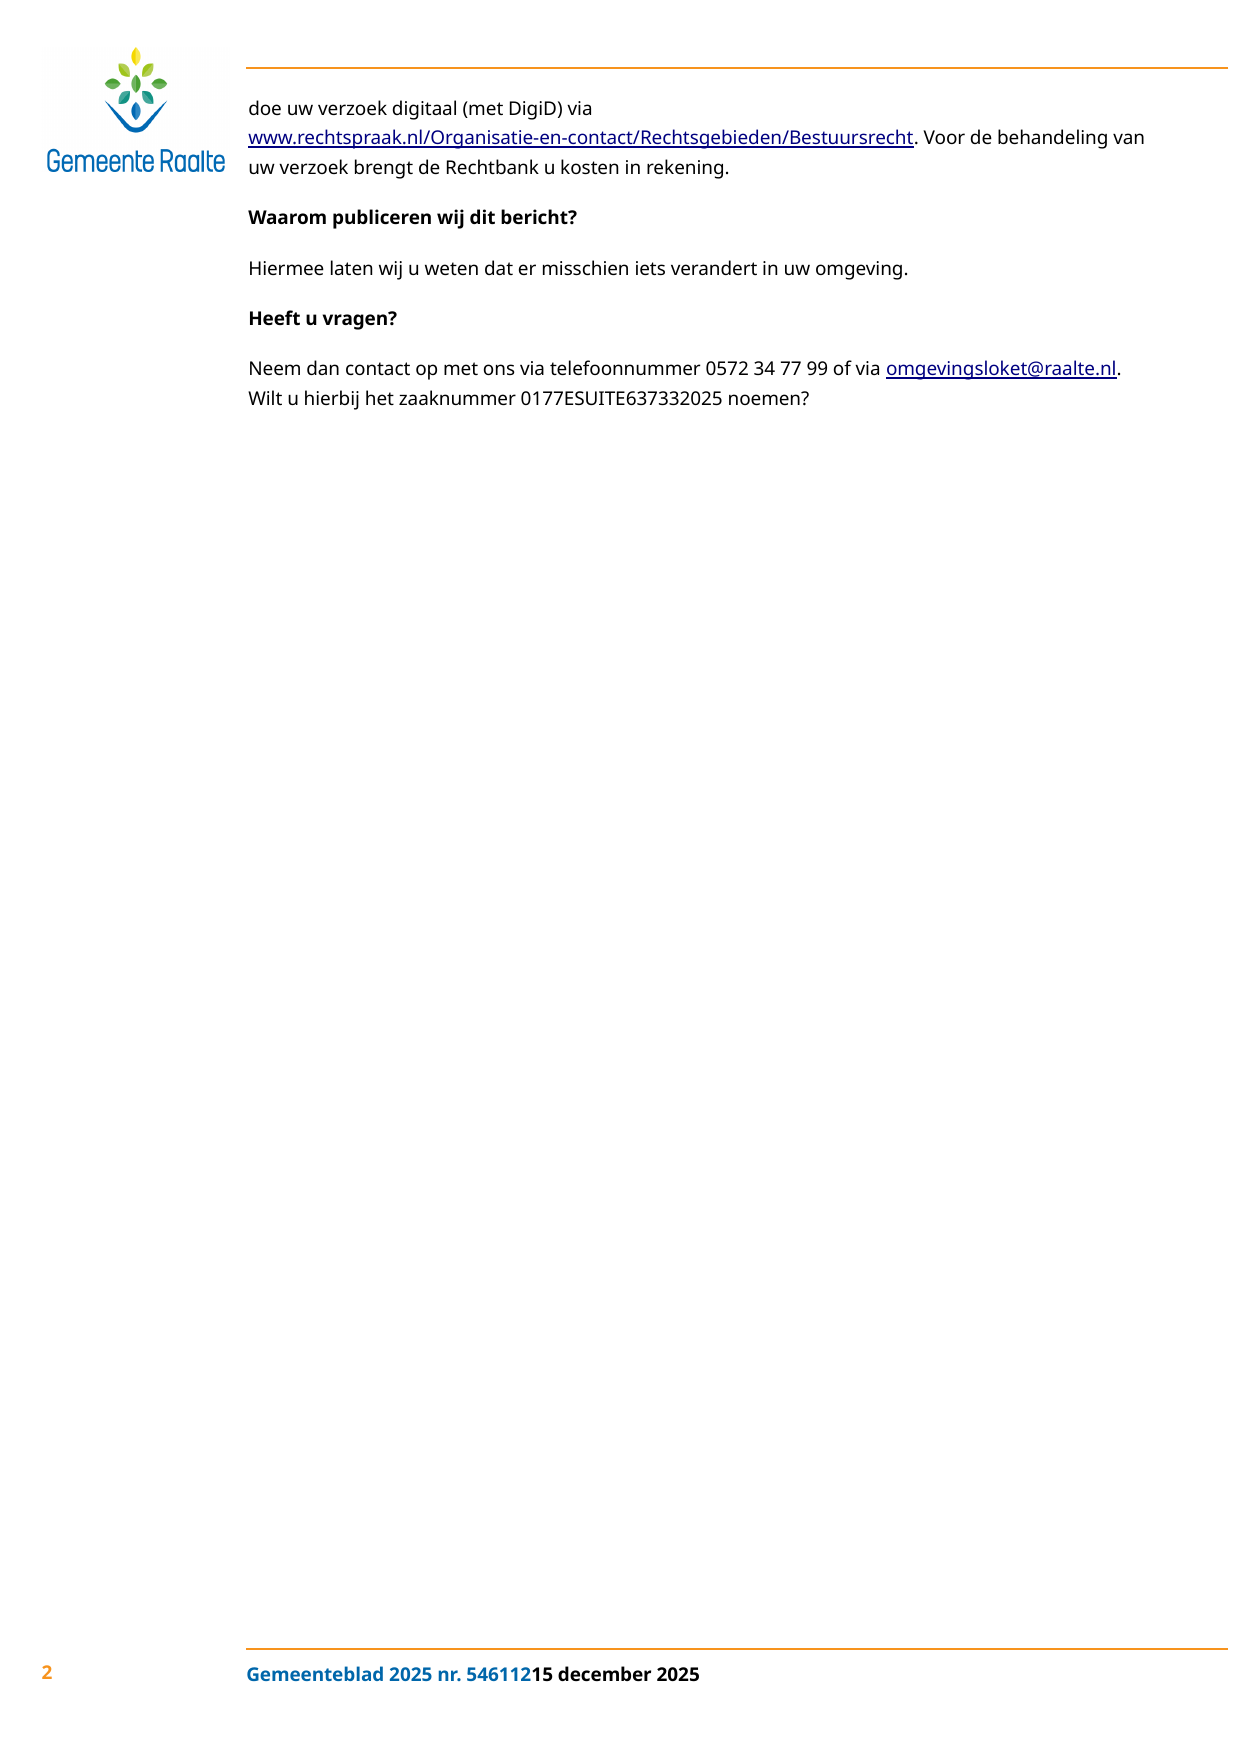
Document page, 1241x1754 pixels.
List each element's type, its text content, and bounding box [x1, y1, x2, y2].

text Hiermee laten wij u weten dat er misschien iets verandert in uw omgeving. [248, 255, 1152, 281]
text Waarom publiceren wij dit bericht? [248, 204, 1152, 230]
text Heeft u vragen? [248, 305, 1152, 331]
text Neem dan contact op met ons via telefoonnummer 0572 34 77 99 of via omgevingsloket@raalte.nl. Wilt u hierbij het zaaknummer 0177ESUITE637332025 noemen? [248, 356, 1152, 411]
picture [41, 47, 231, 172]
text doe uw verzoek digitaal (met DigiD) via www.rechtspraak.nl/Organisatie-en-contact/Rechtsgebieden/Bestuursrecht. Voor de behandeling van uw verzoek brengt de Rechtbank u kosten in rekening. [248, 95, 1152, 180]
